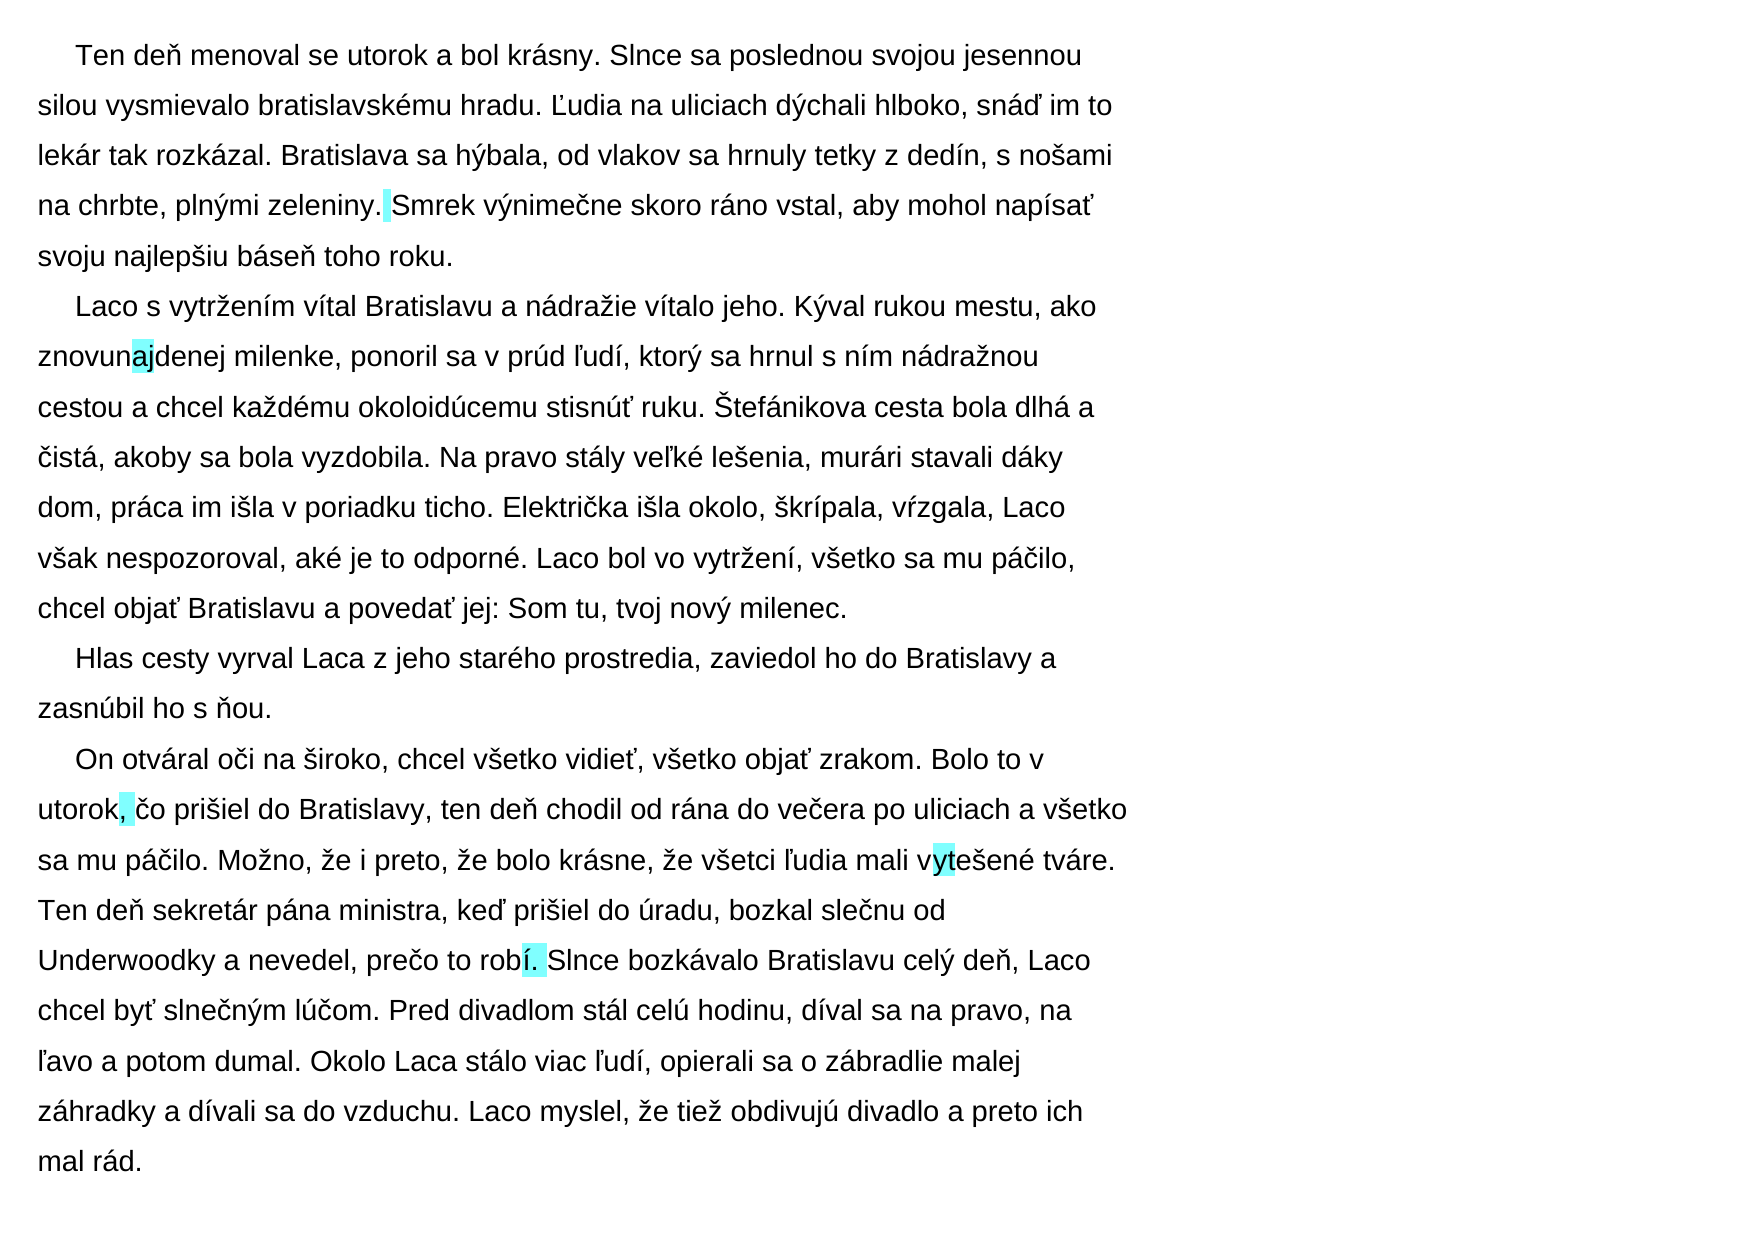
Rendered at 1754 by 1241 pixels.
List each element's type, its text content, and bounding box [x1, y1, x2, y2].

text Laco s vytržením vítal Bratislavu a nádražie vítalo jeho. Kýval rukou mestu, ako znovunajdenej milenke, ponoril sa v prúd ľudí, ktorý sa hrnul s ním nádražnou cestou a chcel každému okoloidúcemu stisnúť ruku. Štefánikova cesta bola dlhá a čistá, akoby sa bola vyzdobila. Na pravo stály veľké lešenia, murári stavali dáky dom, práca im išla v poriadku ticho. Električka išla okolo, škrípala, vŕzgala, Laco však nespozoroval, aké je to odporné. Laco bol vo vytržení, všetko sa mu páčilo, chcel objať Bratislavu a povedať jej: Som tu, tvoj nový milenec. [37, 289, 1130, 624]
text On otváral oči na široko, chcel všetko vidieť, všetko objať zrakom. Bolo to v utorok, čo prišiel do Bratislavy, ten deň chodil od rána do večera po uliciach a všetko sa mu páčilo. Možno, že i preto, že bolo krásne, že všetci ľudia mali vytešené tváre. Ten deň sekretár pána ministra, keď prišiel do úradu, bozkal slečnu od Underwoodky a nevedel, prečo to robí. Slnce bozkávalo Bratislavu celý deň, Laco chcel byť slnečným lúčom. Pred divadlom stál celú hodinu, díval sa na pravo, na ľavo a potom dumal. Okolo Laca stálo viac ľudí, opierali sa o zábradlie malej záhradky a dívali sa do vzduchu. Laco myslel, že tiež obdivujú divadlo a preto ich mal rád. [37, 742, 1130, 1178]
text Hlas cesty vyrval Laca z jeho starého prostredia, zaviedol ho do Bratislavy a zasnúbil ho s ňou. [37, 641, 1130, 725]
text Ten deň menoval se utorok a bol krásny. Slnce sa poslednou svojou jesennou silou vysmievalo bratislavskému hradu. Ľudia na uliciach dýchali hlboko, snáď im to lekár tak rozkázal. Bratislava sa hýbala, od vlakov sa hrnuly tetky z dedín, s nošami na chrbte, plnými zeleniny. Smrek výnimečne skoro ráno vstal, aby mohol napísať svoju najlepšiu báseň toho roku. [37, 37, 1130, 272]
